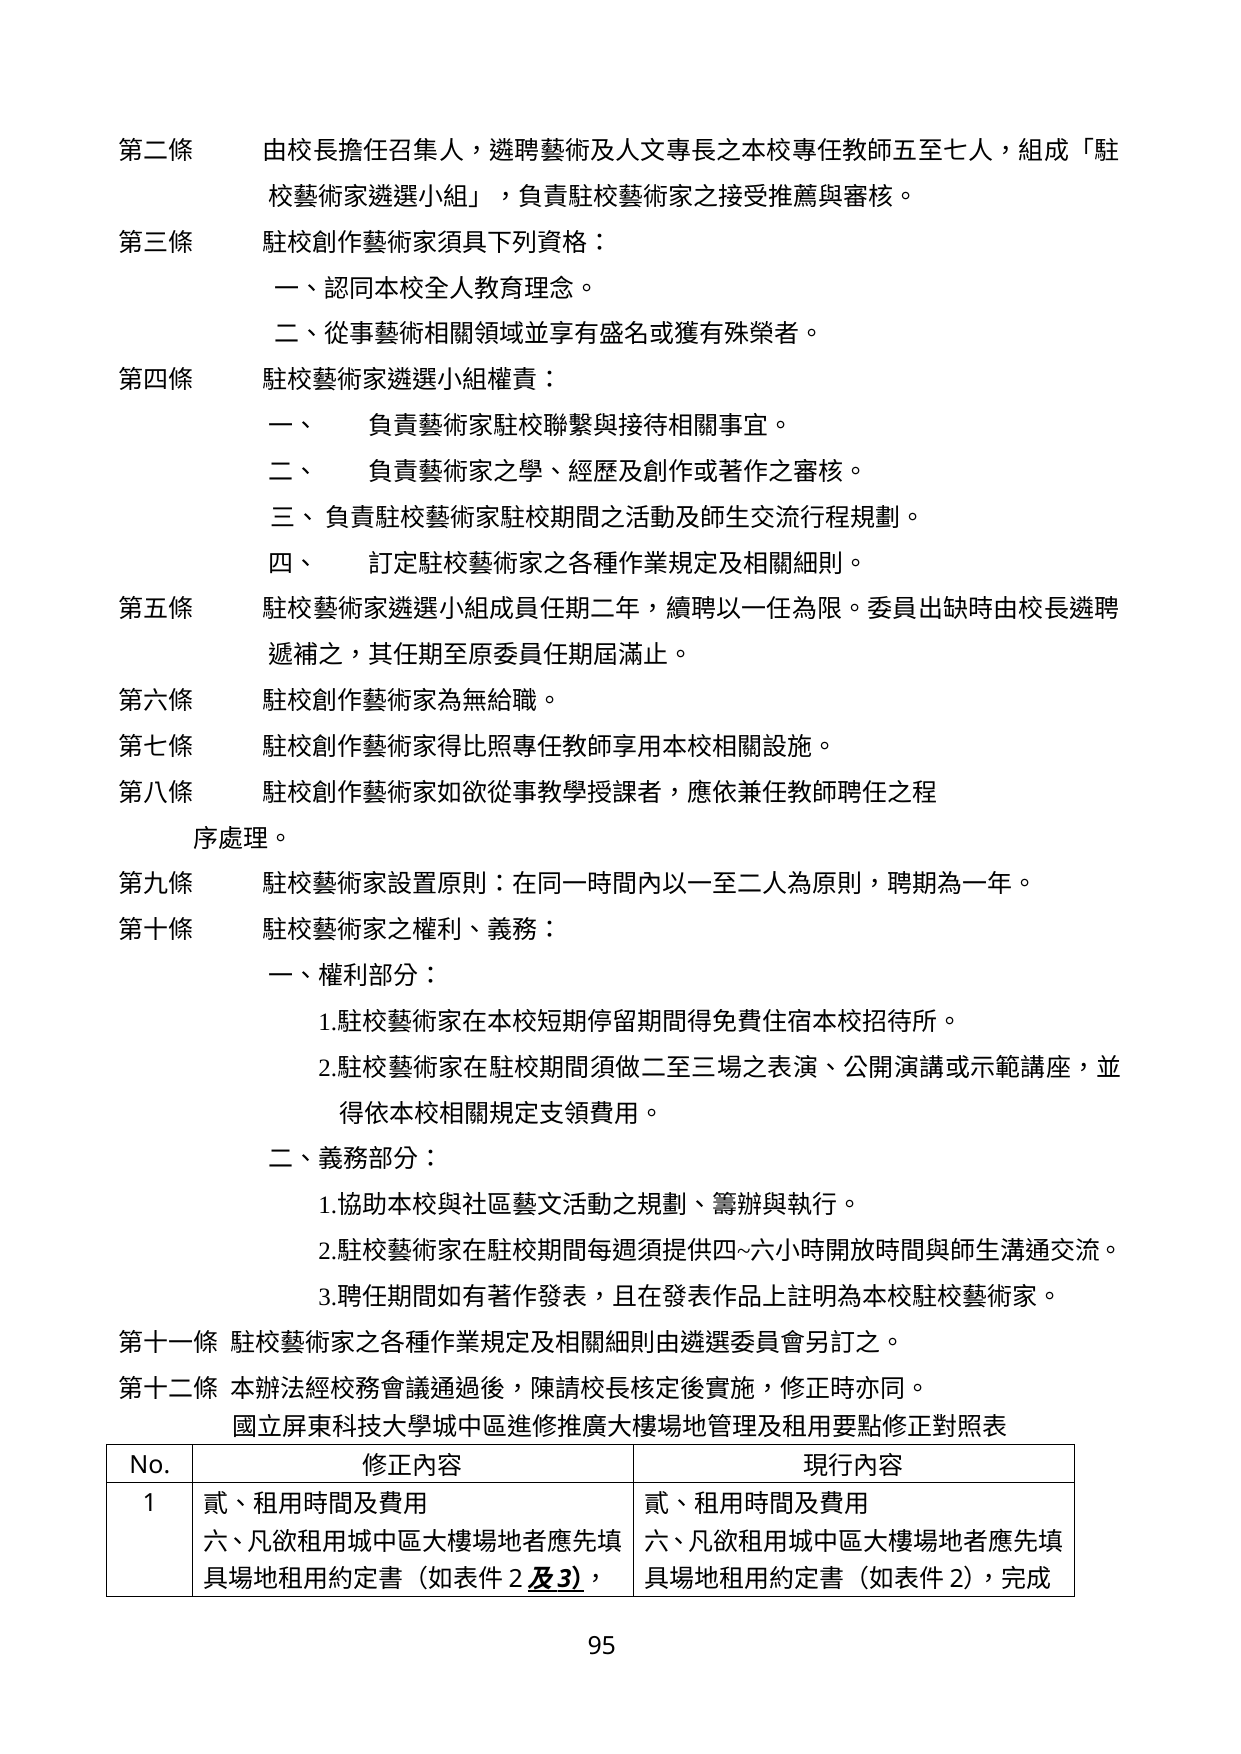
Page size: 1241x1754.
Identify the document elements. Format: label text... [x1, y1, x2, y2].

list 駐校創作藝術家為無給職。 [118, 673, 1122, 719]
text 一、權利部分： [118, 948, 1122, 994]
text 二、從事藝術相關領域並享有盛名或獲有殊榮者。 [271, 306, 1122, 352]
list 駐校創作藝術家須具下列資格： [118, 214, 1122, 260]
list 駐校藝術家之權利、義務： [118, 902, 1122, 948]
text 序處理。 [118, 810, 1122, 856]
list 駐校藝術家設置原則：在同一時間內以一至二人為原則，聘期為一年。 [118, 856, 1122, 902]
text 1.駐校藝術家在本校短期停留期間得免費住宿本校招待所。 [268, 994, 1122, 1039]
list 訂定駐校藝術家之各種作業規定及相關細則。 [268, 535, 1122, 581]
list 負責藝術家駐校聯繫與接待相關事宜。 [268, 398, 1122, 444]
list 駐校創作藝術家得比照專任教師享用本校相關設施。 [118, 719, 1122, 764]
table_cell 1 [107, 1483, 192, 1596]
table_header 修正內容 [193, 1445, 633, 1482]
text 一、認同本校全人教育理念。 [271, 260, 1122, 306]
list 駐校創作藝術家如欲從事教學授課者，應依兼任教師聘任之程 [118, 764, 1122, 810]
text 2.駐校藝術家在駐校期間須做二至三場之表演、公開演講或示範講座，並得依本校相關規定支領費用。 [318, 1039, 1122, 1131]
text 2.駐校藝術家在駐校期間每週須提供四~六小時開放時間與師生溝通交流。 [118, 1223, 1122, 1269]
list 負責藝術家之學、經歷及創作或著作之審核。 [268, 444, 1122, 489]
list 負責駐校藝術家駐校期間之活動及師生交流行程規劃。 [270, 489, 1122, 535]
list 駐校藝術家遴選小組權責： [118, 352, 1122, 398]
table_header No. [107, 1445, 192, 1482]
text 1.協助本校與社區藝文活動之規劃、籌辦與執行。 [118, 1177, 1122, 1223]
table_cell 貳、租用時間及費用 六、凡欲租用城中區大樓場地者應先填具場地租用約定書（如表件2），完成 [634, 1483, 1074, 1596]
text 二、義務部分： [118, 1131, 1122, 1177]
table_header 現行內容 [634, 1445, 1074, 1482]
list 由校長擔任召集人，遴聘藝術及人文專長之本校專任教師五至七人，組成「駐校藝術家遴選小組」，負責駐校藝術家之接受推薦與審核。 [118, 123, 1122, 214]
text 第十二條 本辦法經校務會議通過後，陳請校長核定後實施，修正時亦同。 [118, 1360, 1122, 1406]
text 第十一條 駐校藝術家之各種作業規定及相關細則由遴選委員會另訂之。 [118, 1314, 1122, 1360]
table_cell 貳、租用時間及費用 六、凡欲租用城中區大樓場地者應先填具場地租用約定書（如表件2及3）， [193, 1483, 633, 1596]
text 國立屏東科技大學城中區進修推廣大樓場地管理及租用要點修正對照表 [118, 1406, 1122, 1444]
list 駐校藝術家遴選小組成員任期二年，續聘以一任為限。委員出缺時由校長遴聘遞補之，其任期至原委員任期屆滿止。 [118, 581, 1122, 673]
text 3.聘任期間如有著作發表，且在發表作品上註明為本校駐校藝術家。 [118, 1269, 1122, 1314]
